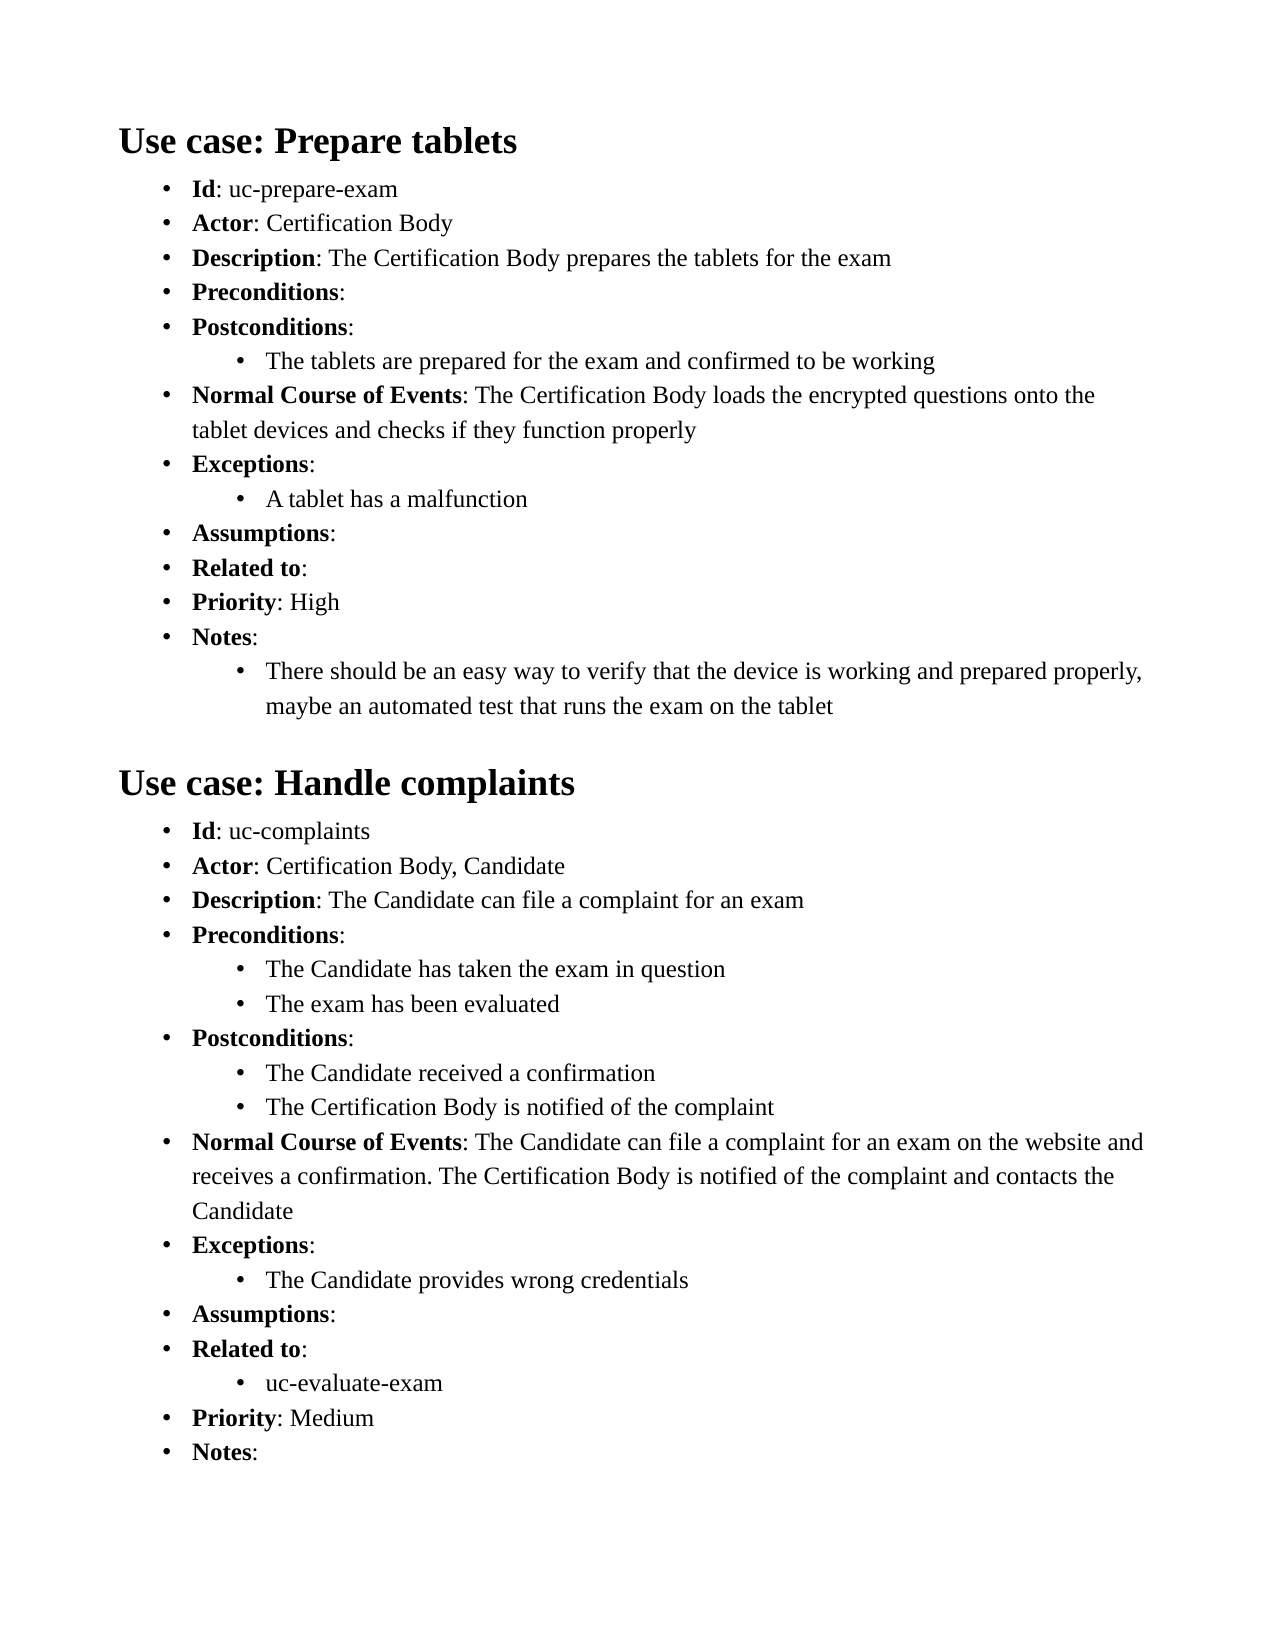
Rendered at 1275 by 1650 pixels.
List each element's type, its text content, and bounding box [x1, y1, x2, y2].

list Normal Course of Events: The Candidate can file a complaint for an exam on the website and receives a confirmation. The Certification Body is notified of the complaint and contacts the Candidate [162, 1127, 1157, 1224]
list Id: uc-complaints [162, 816, 1157, 845]
list Postconditions: [162, 1023, 1157, 1052]
subtitle Use case: Handle complaints [118, 761, 1157, 804]
list The exam has been evaluated [236, 989, 1157, 1018]
list Assumptions: [162, 1299, 1157, 1328]
list uc-evaluate-exam [236, 1368, 1157, 1397]
list Normal Course of Events: The Certification Body loads the encrypted questions onto the tablet devices and checks if they function properly [162, 381, 1157, 444]
list The Candidate provides wrong credentials [236, 1265, 1157, 1293]
list Assumptions: [162, 518, 1157, 547]
list The tablets are prepared for the exam and confirmed to be working [236, 346, 1157, 375]
list Id: uc-prepare-exam [162, 174, 1157, 202]
list Preconditions: [162, 277, 1157, 306]
list Related to: [162, 553, 1157, 582]
list Postconditions: [162, 312, 1157, 340]
list Priority: Medium [162, 1403, 1157, 1431]
list Description: The Candidate can file a complaint for an exam [162, 885, 1157, 914]
list Preconditions: [162, 920, 1157, 949]
list The Candidate has taken the exam in question [236, 954, 1157, 983]
list There should be an easy way to verify that the device is working and prepared properly, maybe an automated test that runs the exam on the tablet [236, 656, 1157, 720]
list Exceptions: [162, 1230, 1157, 1259]
list Exceptions: [162, 449, 1157, 478]
list Actor: Certification Body [162, 208, 1157, 237]
list Notes: [162, 1437, 1157, 1466]
list The Certification Body is notified of the complaint [236, 1092, 1157, 1121]
list A tablet has a malfunction [236, 484, 1157, 513]
list Priority: High [162, 587, 1157, 616]
list Notes: [162, 622, 1157, 651]
subtitle Use case: Prepare tablets [118, 118, 1157, 161]
list The Candidate received a confirmation [236, 1058, 1157, 1087]
list Related to: [162, 1334, 1157, 1362]
list Actor: Certification Body, Candidate [162, 851, 1157, 880]
list Description: The Certification Body prepares the tablets for the exam [162, 243, 1157, 271]
